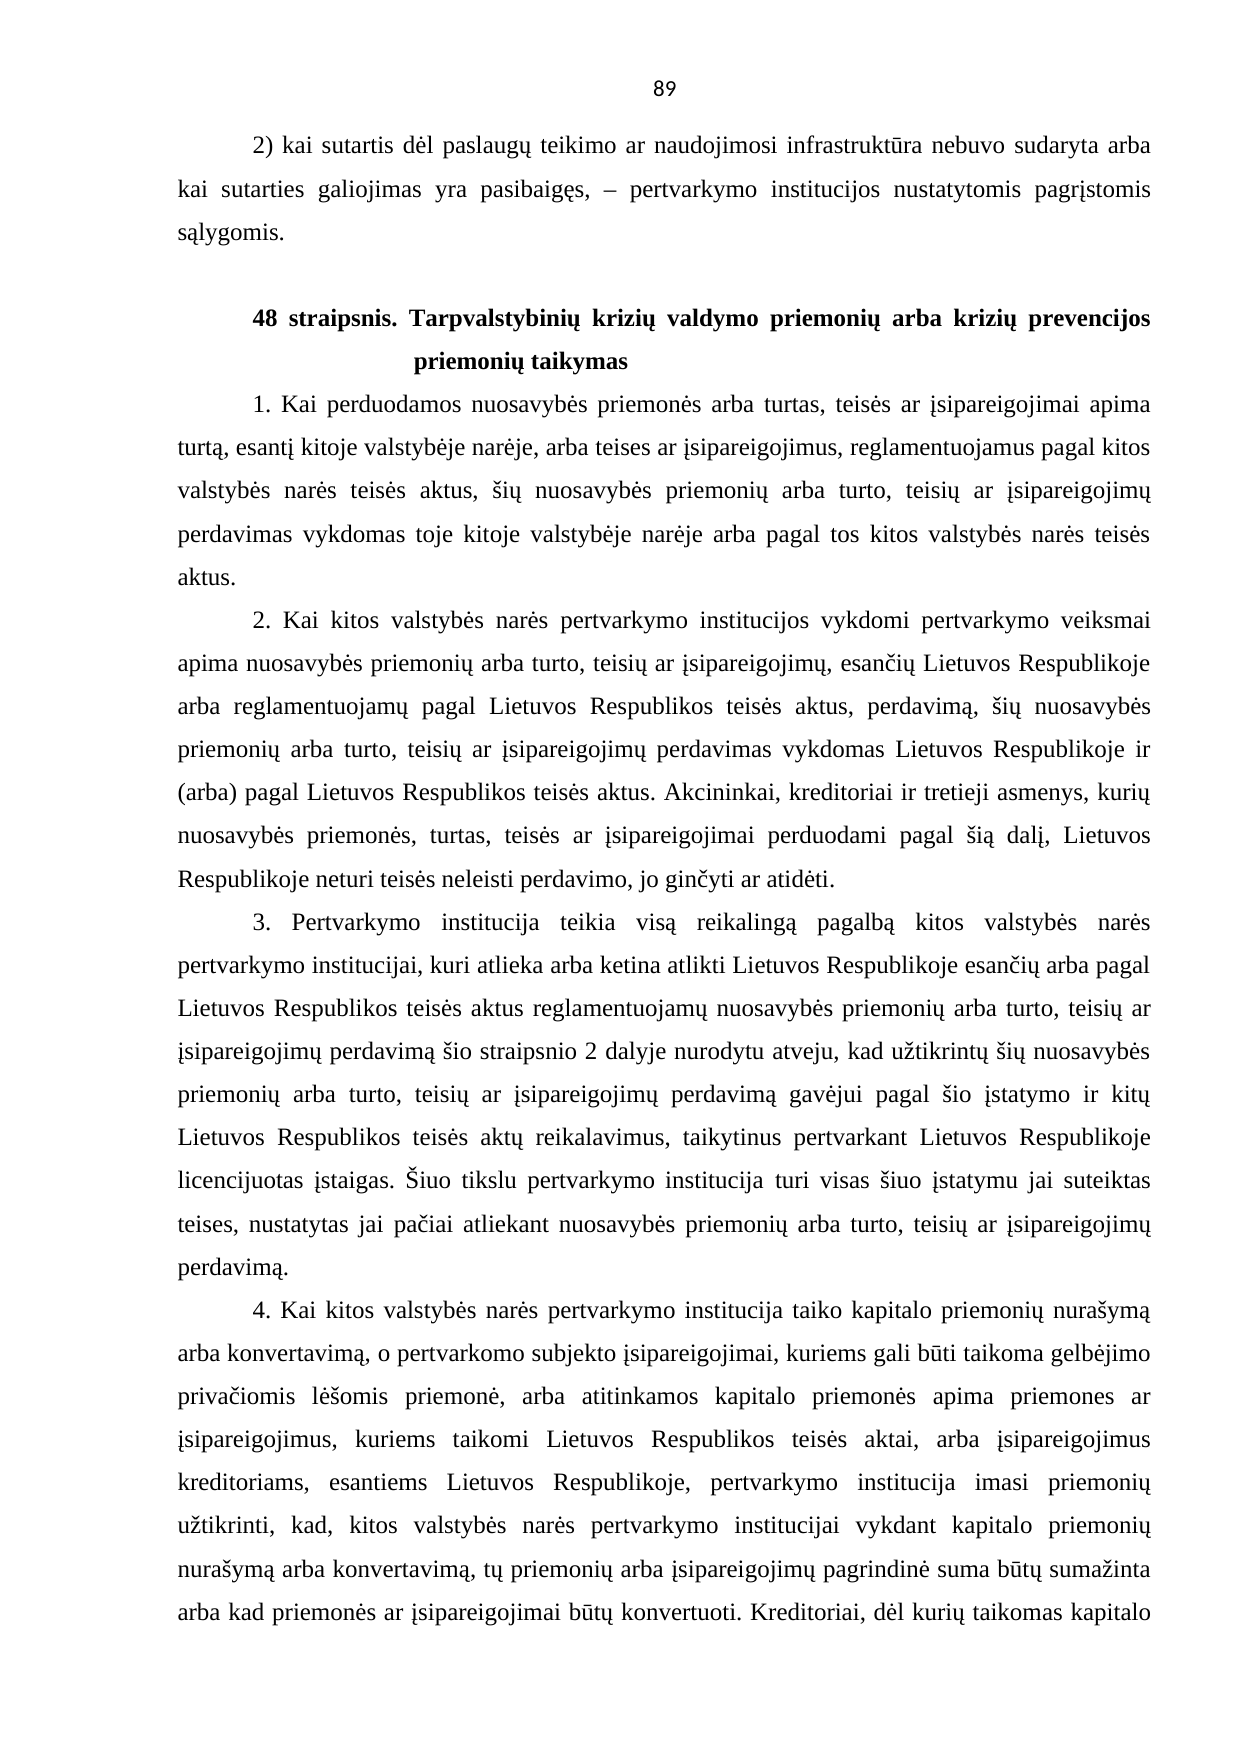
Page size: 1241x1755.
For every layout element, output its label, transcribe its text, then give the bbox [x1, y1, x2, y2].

text 48 straipsnis. Tarpvalstybinių krizių valdymo priemonių arba krizių prevencijos priemonių taikymas [252, 303, 1152, 375]
text 2. Kai kitos valstybės narės pertvarkymo institucijos vykdomi pertvarkymo veiksmai apima nuosavybės priemonių arba turto, teisių ar įsipareigojimų, esančių Lietuvos Respublikoje arba reglamentuojamų pagal Lietuvos Respublikos teisės aktus, perdavimą, šių nuosavybės priemonių arba turto, teisių ar įsipareigojimų perdavimas vykdomas Lietuvos Respublikoje ir (arba) pagal Lietuvos Respublikos teisės aktus. Akcininkai, kreditoriai ir tretieji asmenys, kurių nuosavybės priemonės, turtas, teisės ar įsipareigojimai perduodami pagal šią dalį, Lietuvos Respublikoje neturi teisės neleisti perdavimo, jo ginčyti ar atidėti. [177, 605, 1152, 892]
text 4. Kai kitos valstybės narės pertvarkymo institucija taiko kapitalo priemonių nurašymą arba konvertavimą, o pertvarkomo subjekto įsipareigojimai, kuriems gali būti taikoma gelbėjimo privačiomis lėšomis priemonė, arba atitinkamos kapitalo priemonės apima priemones ar įsipareigojimus, kuriems taikomi Lietuvos Respublikos teisės aktai, arba įsipareigojimus kreditoriams, esantiems Lietuvos Respublikoje, pertvarkymo institucija imasi priemonių užtikrinti, kad, kitos valstybės narės pertvarkymo institucijai vykdant kapitalo priemonių nurašymą arba konvertavimą, tų priemonių arba įsipareigojimų pagrindinė suma būtų sumažinta arba kad priemonės ar įsipareigojimai būtų konvertuoti. Kreditoriai, dėl kurių taikomas kapitalo [177, 1295, 1152, 1626]
text 3. Pertvarkymo institucija teikia visą reikalingą pagalbą kitos valstybės narės pertvarkymo institucijai, kuri atlieka arba ketina atlikti Lietuvos Respublikoje esančių arba pagal Lietuvos Respublikos teisės aktus reglamentuojamų nuosavybės priemonių arba turto, teisių ar įsipareigojimų perdavimą šio straipsnio 2 dalyje nurodytu atveju, kad užtikrintų šių nuosavybės priemonių arba turto, teisių ar įsipareigojimų perdavimą gavėjui pagal šio įstatymo ir kitų Lietuvos Respublikos teisės aktų reikalavimus, taikytinus pertvarkant Lietuvos Respublikoje licencijuotas įstaigas. Šiuo tikslu pertvarkymo institucija turi visas šiuo įstatymu jai suteiktas teises, nustatytas jai pačiai atliekant nuosavybės priemonių arba turto, teisių ar įsipareigojimų perdavimą. [177, 907, 1152, 1281]
text 2) kai sutartis dėl paslaugų teikimo ar naudojimosi infrastruktūra nebuvo sudaryta arba kai sutarties galiojimas yra pasibaigęs, – pertvarkymo institucijos nustatytomis pagrįstomis sąlygomis. [177, 131, 1152, 246]
text 1. Kai perduodamos nuosavybės priemonės arba turtas, teisės ar įsipareigojimai apima turtą, esantį kitoje valstybėje narėje, arba teises ar įsipareigojimus, reglamentuojamus pagal kitos valstybės narės teisės aktus, šių nuosavybės priemonių arba turto, teisių ar įsipareigojimų perdavimas vykdomas toje kitoje valstybėje narėje arba pagal tos kitos valstybės narės teisės aktus. [177, 389, 1152, 591]
